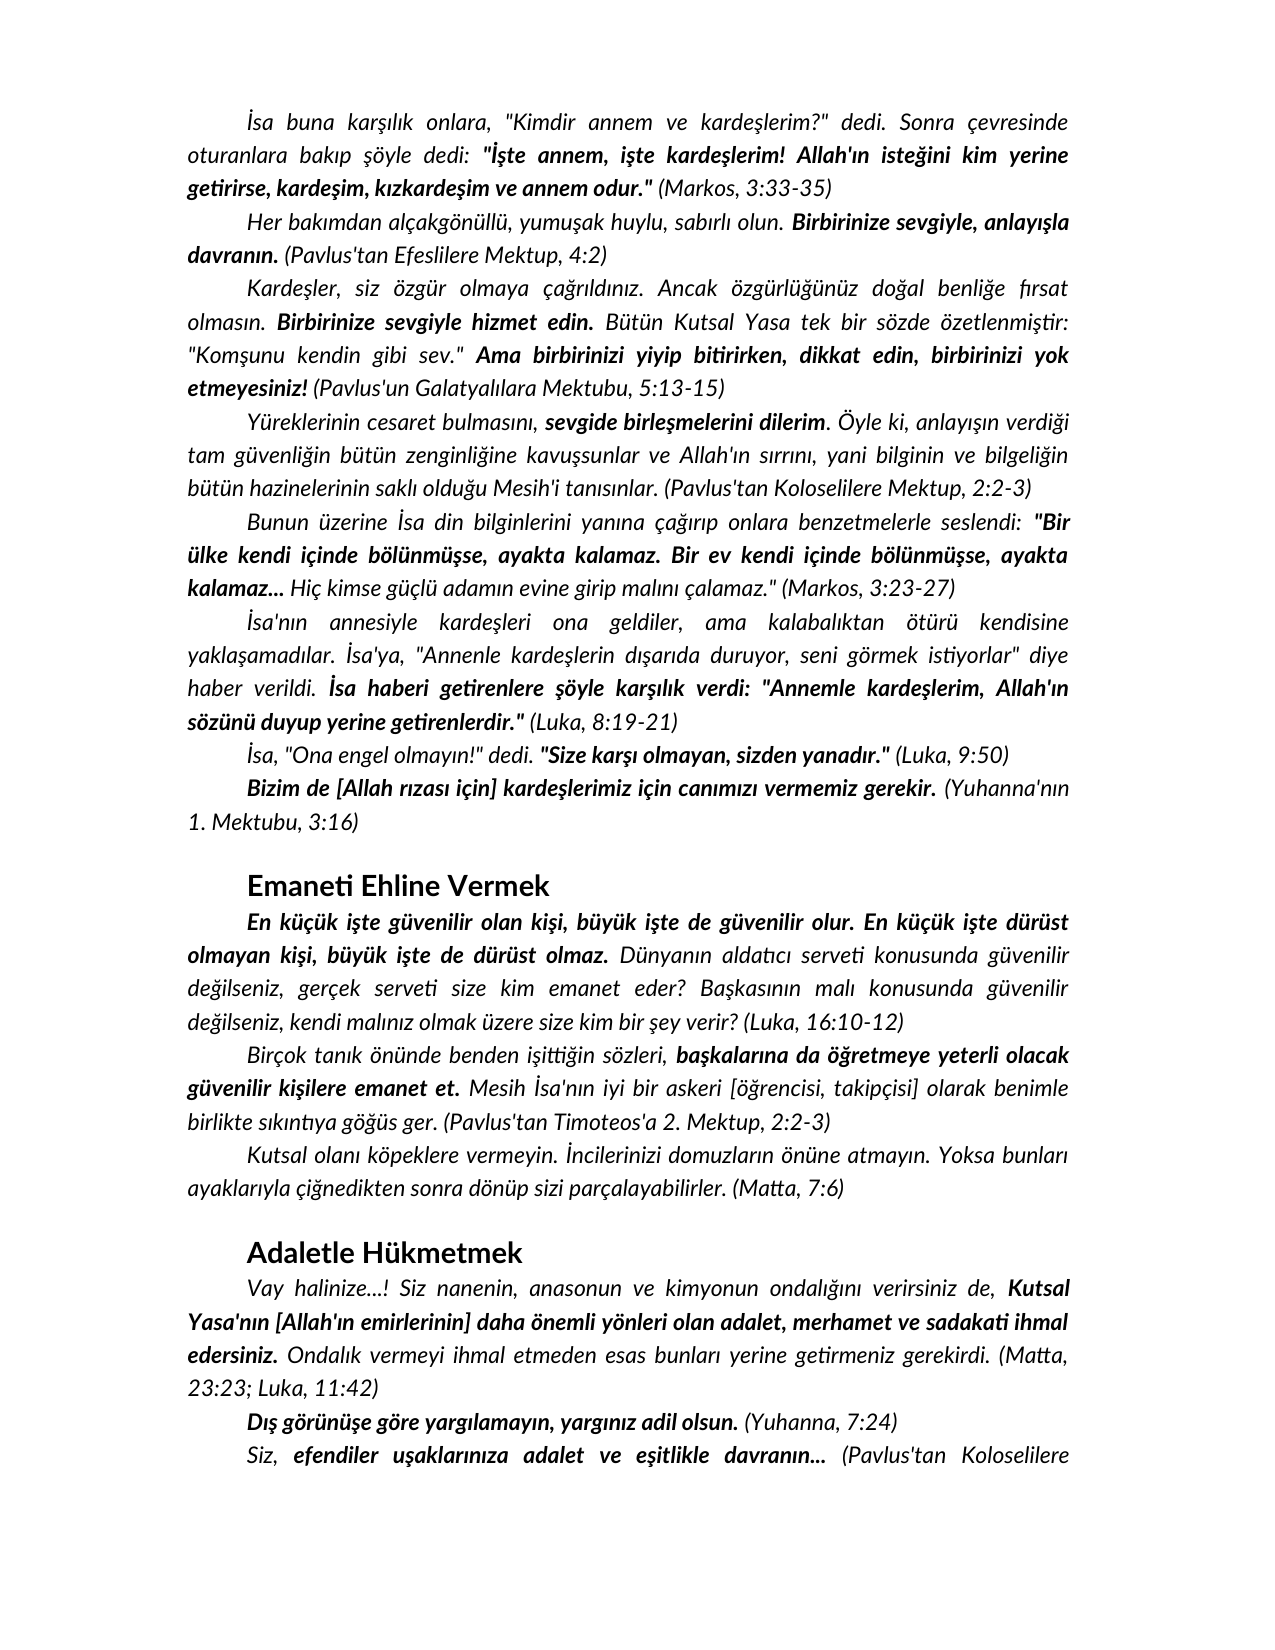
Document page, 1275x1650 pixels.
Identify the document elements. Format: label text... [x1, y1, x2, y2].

text İsa buna karşılık onlara, "Kimdir annem ve kardeşlerim?" dedi. Sonra çevresinde oturanlara bakıp şöyle dedi: "İşte annem, işte kardeşlerim! Allah'ın isteğini kim yerine getirirse, kardeşim, kızkardeşim ve annem odur." (Markos, 3:33-35) [187, 103, 1070, 203]
text En küçük işte güvenilir olan kişi, büyük işte de güvenilir olur. En küçük işte dürüst olmayan kişi, büyük işte de dürüst olmaz. Dünyanın aldatıcı serveti konusunda güvenilir değilseniz, gerçek serveti size kim emanet eder? Başkasının malı konusunda güvenilir değilseniz, kendi malınız olmak üzere size kim bir şey verir? (Luka, 16:10-12) [187, 903, 1070, 1037]
text İsa'nın annesiyle kardeşleri ona geldiler, ama kalabalıktan ötürü kendisine yaklaşamadılar. İsa'ya, "Annenle kardeşlerin dışarıda duruyor, seni görmek istiyorlar" diye haber verildi. İsa haberi getirenlere şöyle karşılık verdi: "Annemle kardeşlerim, Allah'ın sözünü duyup yerine getirenlerdir." (Luka, 8:19-21) [187, 603, 1070, 737]
text Bunun üzerine İsa din bilginlerini yanına çağırıp onlara benzetmelerle seslendi: "Bir ülke kendi içinde bölünmüşse, ayakta kalamaz. Bir ev kendi içinde bölünmüşse, ayakta kalamaz... Hiç kimse güçlü adamın evine girip malını çalamaz." (Markos, 3:23-27) [187, 503, 1070, 603]
text Kardeşler, siz özgür olmaya çağrıldınız. Ancak özgürlüğünüz doğal benliğe fırsat olmasın. Birbirinize sevgiyle hizmet edin. Bütün Kutsal Yasa tek bir sözde özetlenmiştir: "Komşunu kendin gibi sev." Ama birbirinizi yiyip bitirirken, dikkat edin, birbirinizi yok etmeyesiniz! (Pavlus'un Galatyalılara Mektubu, 5:13-15) [187, 270, 1070, 403]
text Birçok tanık önünde benden işittiğin sözleri, başkalarına da öğretmeye yeterli olacak güvenilir kişilere emanet et. Mesih İsa'nın iyi bir askeri [öğrencisi, takipçisi] olarak benimle birlikte sıkıntıya göğüs ger. (Pavlus'tan Timoteos'a 2. Mektup, 2:2-3) [187, 1037, 1070, 1137]
text Yüreklerinin cesaret bulmasını, sevgide birleşmelerini dilerim. Öyle ki, anlayışın verdiği tam güvenliğin bütün zenginliğine kavuşsunlar ve Allah'ın sırrını, yani bilginin ve bilgeliğin bütün hazinelerinin saklı olduğu Mesih'i tanısınlar. (Pavlus'tan Koloselilere Mektup, 2:2-3) [187, 403, 1070, 503]
text Kutsal olanı köpeklere vermeyin. İncilerinizi domuzların önüne atmayın. Yoksa bunları ayaklarıyla çiğnedikten sonra dönüp sizi parçalayabilirler. (Matta, 7:6) [187, 1137, 1070, 1203]
text Vay halinize...! Siz nanenin, anasonun ve kimyonun ondalığını verirsiniz de, Kutsal Yasa'nın [Allah'ın emirlerinin] daha önemli yönleri olan adalet, merhamet ve sadakati ihmal edersiniz. Ondalık vermeyi ihmal etmeden esas bunları yerine getirmeniz gerekirdi. (Matta, 23:23; Luka, 11:42) [187, 1270, 1070, 1403]
text Her bakımdan alçakgönüllü, yumuşak huylu, sabırlı olun. Birbirinize sevgiyle, anlayışla davranın. (Pavlus'tan Efeslilere Mektup, 4:2) [187, 203, 1070, 270]
text Adaletle Hükmetmek [187, 1237, 1070, 1270]
text Siz, efendiler uşaklarınıza adalet ve eşitlikle davranın... (Pavlus'tan Koloselilere [187, 1437, 1070, 1470]
text İsa, "Ona engel olmayın!" dedi. "Size karşı olmayan, sizden yanadır." (Luka, 9:50) [187, 737, 1070, 770]
text Emaneti Ehline Vermek [187, 870, 1070, 903]
text Dış görünüşe göre yargılamayın, yargınız adil olsun. (Yuhanna, 7:24) [187, 1403, 1070, 1437]
text Bizim de [Allah rızası için] kardeşlerimiz için canımızı vermemiz gerekir. (Yuhanna'nın 1. Mektubu, 3:16) [187, 770, 1070, 837]
